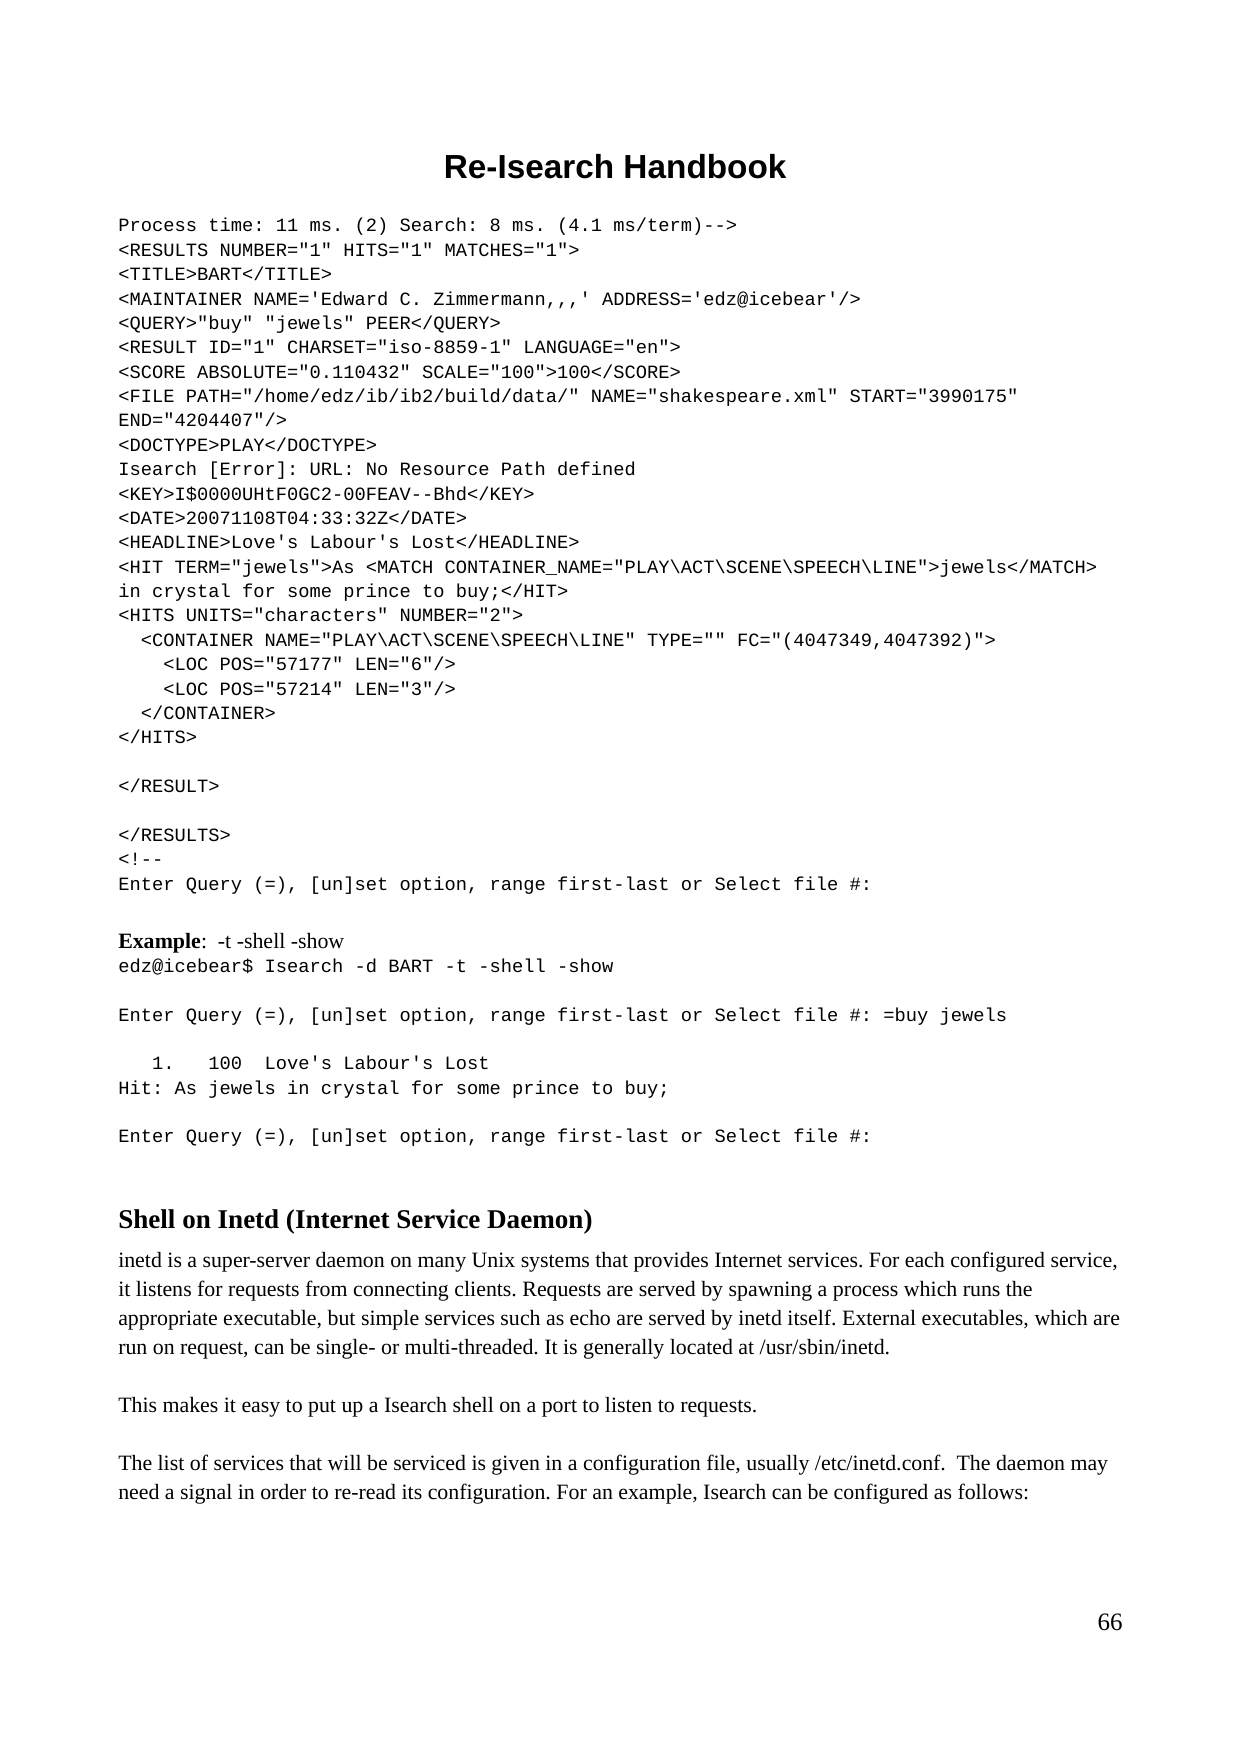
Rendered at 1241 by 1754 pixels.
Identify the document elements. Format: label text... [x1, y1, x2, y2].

text <HITS UNITS="characters" NUMBER="2"> [118, 606, 1122, 627]
text <HEADLINE>Love's Labour's Lost</HEADLINE> [118, 533, 1122, 554]
text <TITLE>BART</TITLE> [118, 265, 1122, 286]
text <KEY>I$0000UHtF0GC2-00FEAV--Bhd</KEY> [118, 484, 1122, 506]
text Hit: As jewels in crystal for some prince to buy; [118, 1078, 1122, 1100]
text <DOCTYPE>PLAY</DOCTYPE> [118, 436, 1122, 457]
text <!-- [118, 850, 1122, 871]
text </RESULT> [118, 777, 1122, 798]
text Enter Query (=), [un]set option, range first-last or Select file #: [118, 874, 1122, 896]
text 1. 100 Love's Labour's Lost [118, 1054, 1122, 1075]
text <DATE>20071108T04:33:32Z</DATE> [118, 509, 1122, 530]
text Enter Query (=), [un]set option, range first-last or Select file #: =buy jewels [118, 1005, 1122, 1027]
text <MAINTAINER NAME='Edward C. Zimmermann,,,' ADDRESS='edz@icebear'/> [118, 289, 1122, 311]
text <RESULT ID="1" CHARSET="iso-8859-1" LANGUAGE="en"> [118, 338, 1122, 359]
text <SCORE ABSOLUTE="0.110432" SCALE="100">100</SCORE> [118, 362, 1122, 384]
text Enter Query (=), [un]set option, range first-last or Select file #: [118, 1127, 1122, 1148]
text <FILE PATH="/home/edz/ib/ib2/build/data/" NAME="shakespeare.xml" START="3990175" END="4204407"/> [118, 387, 1122, 432]
text inetd is a super-server daemon on many Unix systems that provides Internet services. For each configured service, it listens for requests from connecting clients. Requests are served by spawning a process which runs the appropriate executable, but simple services such as echo are served by inetd itself. External executables, which are run on request, can be single- or multi-threaded. It is generally located at /usr/sbin/inetd. [118, 1247, 1122, 1359]
subtitle Shell on Inetd (Internet Service Daemon) [118, 1203, 1122, 1235]
text Process time: 11 ms. (2) Search: 8 ms. (4.1 ms/term)--> [118, 216, 1122, 237]
text </RESULTS> [118, 826, 1122, 847]
text The list of services that will be serviced is given in a configuration file, usually /etc/inetd.conf. The daemon may need a signal in order to re-read its configuration. For an example, Isearch can be configured as follows: [118, 1450, 1122, 1504]
text <RESULTS NUMBER="1" HITS="1" MATCHES="1"> [118, 241, 1122, 262]
text <LOC POS="57214" LEN="3"/> [118, 679, 1122, 701]
text <CONTAINER NAME="PLAY\ACT\SCENE\SPEECH\LINE" TYPE="" FC="(4047349,4047392)"> [118, 631, 1122, 652]
text <LOC POS="57177" LEN="6"/> [118, 655, 1122, 676]
text <QUERY>"buy" "jewels" PEER</QUERY> [118, 314, 1122, 335]
text <HIT TERM="jewels">As <MATCH CONTAINER_NAME="PLAY\ACT\SCENE\SPEECH\LINE">jewels</MATCH> in crystal for some prince to buy;</HIT> [118, 557, 1122, 603]
text Example: -t -shell -show [118, 928, 1122, 953]
text This makes it easy to put up a Isearch shell on a port to listen to requests. [118, 1392, 1122, 1417]
text Isearch [Error]: URL: No Resource Path defined [118, 460, 1122, 481]
text </CONTAINER> [118, 704, 1122, 725]
text </HITS> [118, 728, 1122, 749]
text edz@icebear$ Isearch -d BART -t -shell -show [118, 957, 1122, 978]
